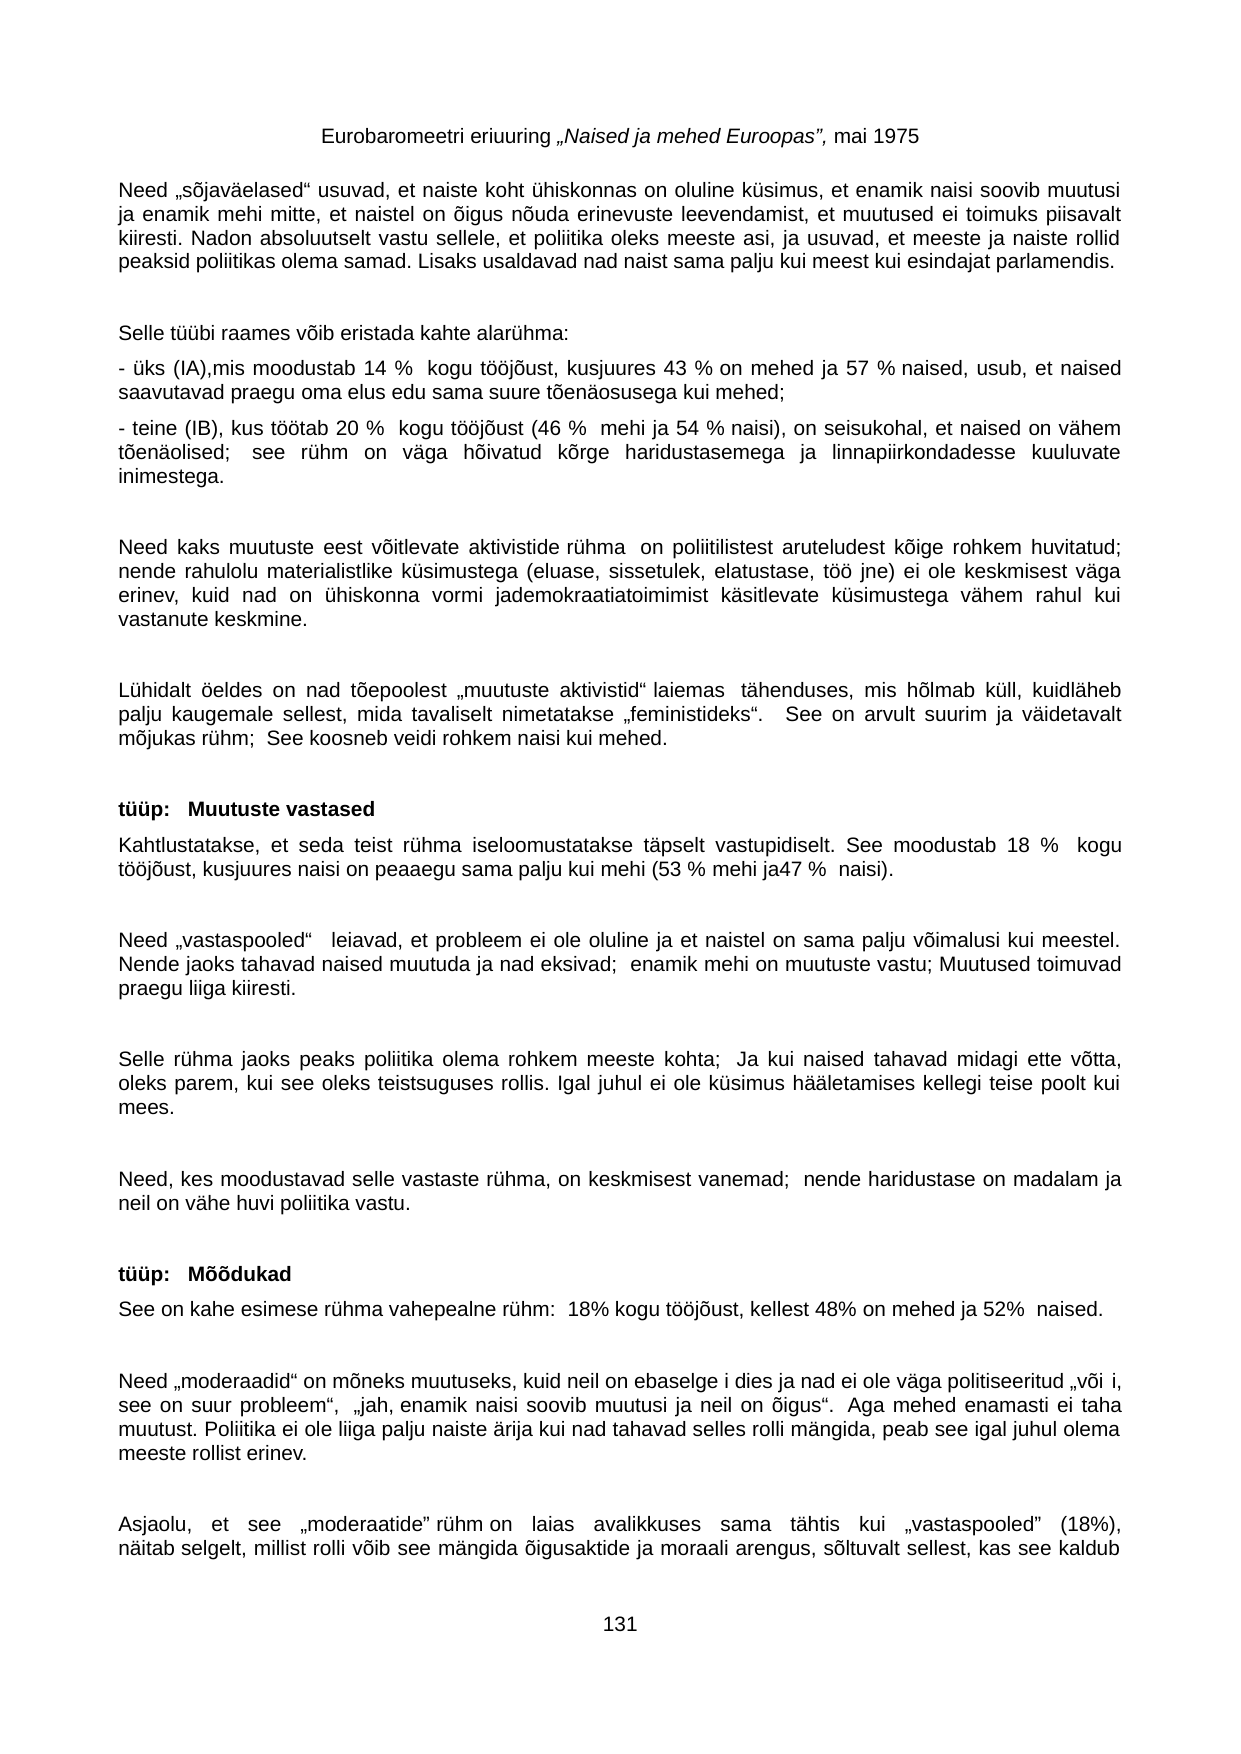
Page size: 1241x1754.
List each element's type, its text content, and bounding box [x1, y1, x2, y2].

text tüüp: Muutuste vastased [118, 797, 1122, 821]
text Selle tüübi raames võib eristada kahte alarühma: [118, 321, 1122, 344]
text Need „moderaadid“ on mõneks muutuseks, kuid neil on ebaselge i dies ja nad ei ole väga politiseeritud „või i, see on suur probleem“, „jah, enamik naisi soovib muutusi ja neil on õigus“. Aga mehed enamasti ei taha muutust. Poliitika ei ole liiga palju naiste ärija kui nad tahavad selles rolli mängida, peab see igal juhul olema meeste rollist erinev. [118, 1368, 1122, 1464]
text Selle rühma jaoks peaks poliitika olema rohkem meeste kohta; Ja kui naised tahavad midagi ette võtta, oleks parem, kui see oleks teistsuguses rollis. Igal juhul ei ole küsimus hääletamises kellegi teise poolt kui mees. [118, 1047, 1122, 1119]
text Need „sõjaväelased“ usuvad, et naiste koht ühiskonnas on oluline küsimus, et enamik naisi soovib muutusi ja enamik mehi mitte, et naistel on õigus nõuda erinevuste leevendamist, et muutused ei toimuks piisavalt kiiresti. Nadon absoluutselt vastu sellele, et poliitika oleks meeste asi, ja usuvad, et meeste ja naiste rollid peaksid poliitikas olema samad. Lisaks usaldavad nad naist sama palju kui meest kui esindajat parlamendis. [118, 177, 1122, 273]
text Lühidalt öeldes on nad tõepoolest „muutuste aktivistid“ laiemas tähenduses, mis hõlmab küll, kuidläheb palju kaugemale sellest, mida tavaliselt nimetatakse „feministideks“. See on arvult suurim ja väidetavalt mõjukas rühm; See koosneb veidi rohkem naisi kui mehed. [118, 678, 1122, 750]
text tüüp: Mõõdukad [118, 1262, 1122, 1286]
text See on kahe esimese rühma vahepealne rühm: 18% kogu tööjõust, kellest 48% on mehed ja 52% naised. [118, 1297, 1122, 1321]
text Asjaolu, et see „moderaatide” rühm on laias avalikkuses sama tähtis kui „vastaspooled” (18%), näitab selgelt, millist rolli võib see mängida õigusaktide ja moraali arengus, sõltuvalt sellest, kas see kaldub [118, 1512, 1122, 1559]
text - teine (IB), kus töötab 20 % kogu tööjõust (46 % mehi ja 54 % naisi), on seisukohal, et naised on vähem tõenäolised; see rühm on väga hõivatud kõrge haridustasemega ja linnapiirkondadesse kuuluvate inimestega. [118, 416, 1122, 488]
text Need kaks muutuste eest võitlevate aktivistide rühma on poliitilistest aruteludest kõige rohkem huvitatud; nende rahulolu materialistlike küsimustega (eluase, sissetulek, elatustase, töö jne) ei ole keskmisest väga erinev, kuid nad on ühiskonna vormi jademokraatiatoimimist käsitlevate küsimustega vähem rahul kui vastanute keskmine. [118, 535, 1122, 631]
text - üks (IA),mis moodustab 14 % kogu tööjõust, kusjuures 43 % on mehed ja 57 % naised, usub, et naised saavutavad praegu oma elus edu sama suure tõenäosusega kui mehed; [118, 356, 1122, 404]
text Need „vastaspooled“ leiavad, et probleem ei ole oluline ja et naistel on sama palju võimalusi kui meestel. Nende jaoks tahavad naised muutuda ja nad eksivad; enamik mehi on muutuste vastu; Muutused toimuvad praegu liiga kiiresti. [118, 928, 1122, 1000]
text Kahtlustatakse, et seda teist rühma iseloomustatakse täpselt vastupidiselt. See moodustab 18 % kogu tööjõust, kusjuures naisi on peaaegu sama palju kui mehi (53 % mehi ja47 % naisi). [118, 833, 1122, 881]
text Need, kes moodustavad selle vastaste rühma, on keskmisest vanemad; nende haridustase on madalam ja neil on vähe huvi poliitika vastu. [118, 1166, 1122, 1214]
